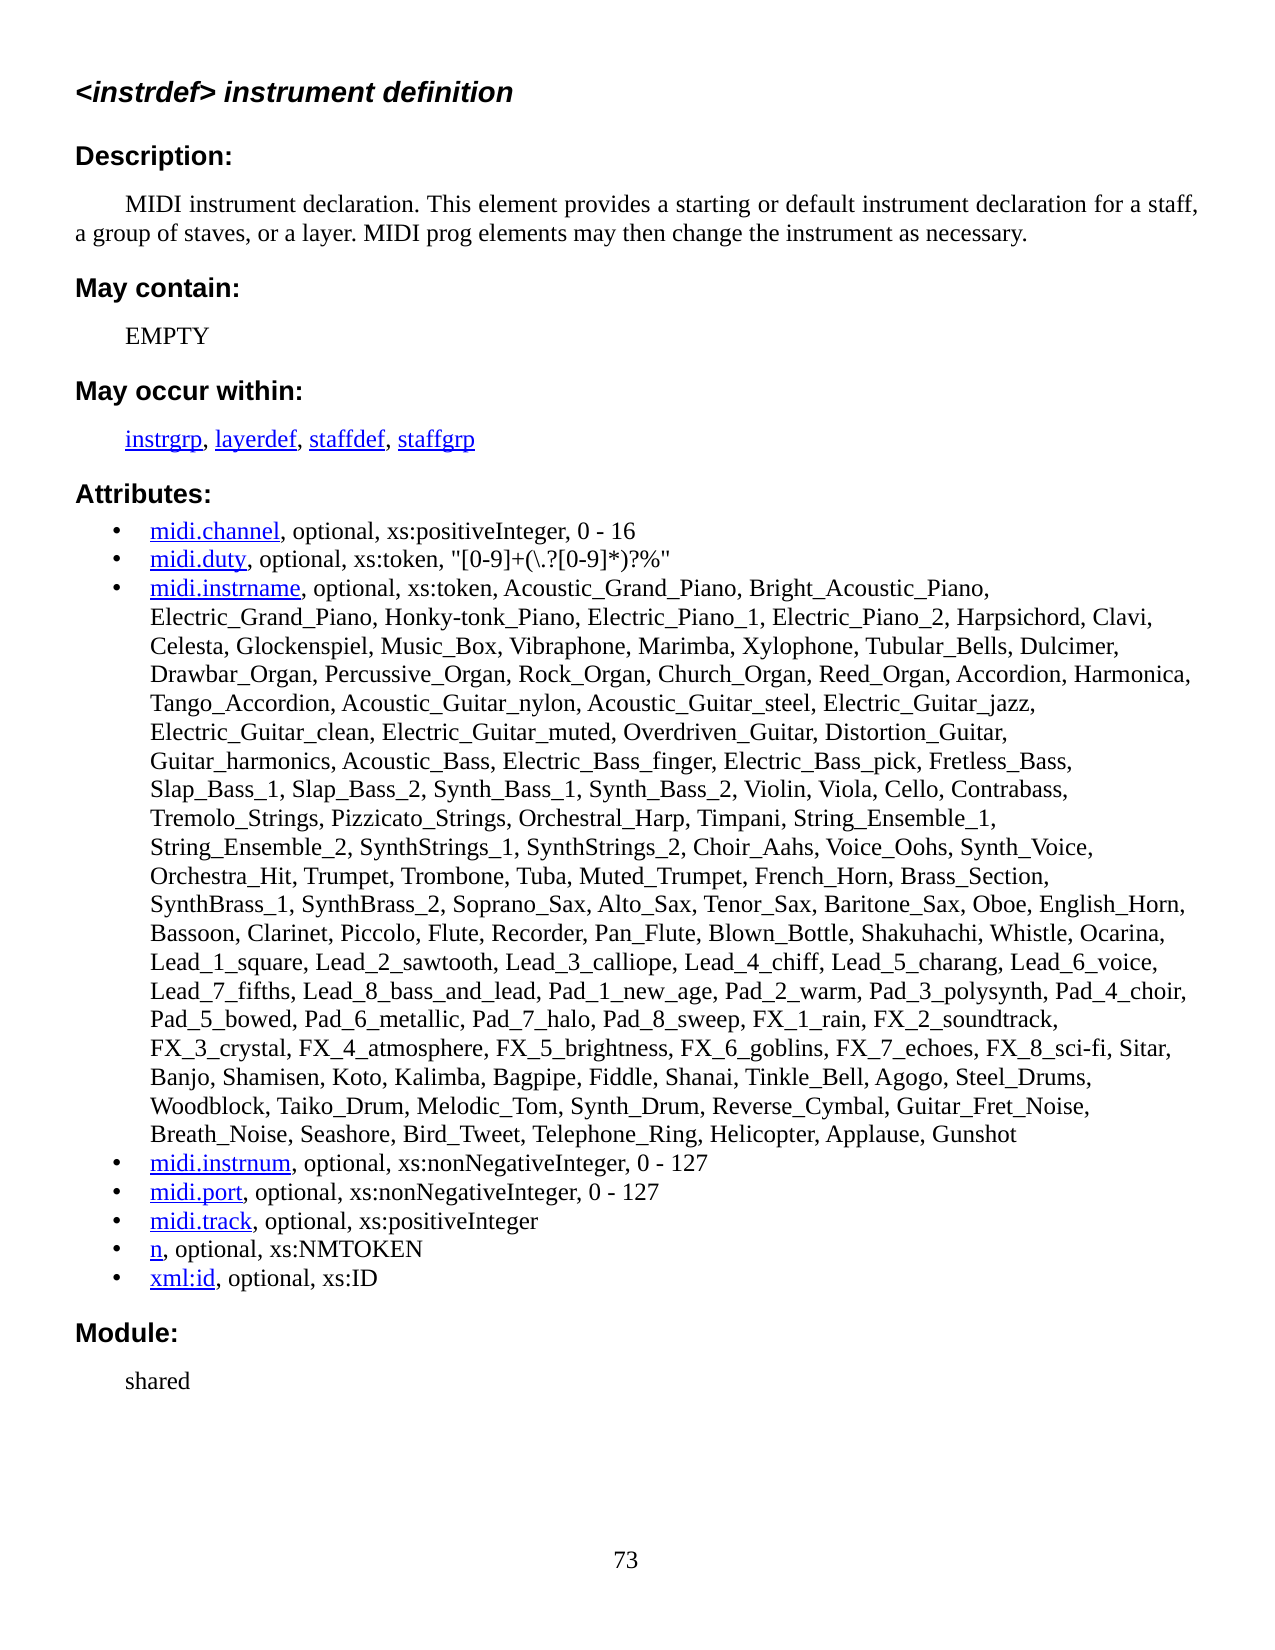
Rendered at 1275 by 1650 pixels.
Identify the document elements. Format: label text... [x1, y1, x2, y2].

list xml:id, optional, xs:ID [112, 1263, 1200, 1292]
list n, optional, xs:NMTOKEN [112, 1234, 1200, 1263]
subtitle Module: [75, 1317, 1200, 1348]
list midi.port, optional, xs:nonNegativeInteger, 0 - 127 [112, 1177, 1200, 1206]
subtitle Description: [75, 140, 1200, 171]
list midi.track, optional, xs:positiveInteger [112, 1206, 1200, 1234]
list midi.instrnum, optional, xs:nonNegativeInteger, 0 - 127 [112, 1148, 1200, 1177]
subtitle Attributes: [75, 478, 1200, 509]
subtitle May occur within: [75, 375, 1200, 406]
text instrgrp, layerdef, staffdef, staffgrp [75, 424, 1200, 453]
list midi.duty, optional, xs:token, "[0-9]+(\.?[0-9]*)?%" [112, 544, 1200, 573]
subtitle May contain: [75, 272, 1200, 303]
list midi.instrname, optional, xs:token, Acoustic_Grand_Piano, Bright_Acoustic_Piano, Electric_Grand_Piano, Honky-tonk_Piano, Electric_Piano_1, Electric_Piano_2, Harpsichord, Clavi, Celesta, Glockenspiel, Music_Box, Vibraphone, Marimba, Xylophone, Tubular_Bells, Dulcimer, Drawbar_Organ, Percussive_Organ, Rock_Organ, Church_Organ, Reed_Organ, Accordion, Harmonica, Tango_Accordion, Acoustic_Guitar_nylon, Acoustic_Guitar_steel, Electric_Guitar_jazz, Electric_Guitar_clean, Electric_Guitar_muted, Overdriven_Guitar, Distortion_Guitar, Guitar_harmonics, Acoustic_Bass, Electric_Bass_finger, Electric_Bass_pick, Fretless_Bass, Slap_Bass_1, Slap_Bass_2, Synth_Bass_1, Synth_Bass_2, Violin, Viola, Cello, Contrabass, Tremolo_Strings, Pizzicato_Strings, Orchestral_Harp, Timpani, String_Ensemble_1, String_Ensemble_2, SynthStrings_1, SynthStrings_2, Choir_Aahs, Voice_Oohs, Synth_Voice, Orchestra_Hit, Trumpet, Trombone, Tuba, Muted_Trumpet, French_Horn, Brass_Section, SynthBrass_1, SynthBrass_2, Soprano_Sax, Alto_Sax, Tenor_Sax, Baritone_Sax, Oboe, English_Horn, Bassoon, Clarinet, Piccolo, Flute, Recorder, Pan_Flute, Blown_Bottle, Shakuhachi, Whistle, Ocarina, Lead_1_square, Lead_2_sawtooth, Lead_3_calliope, Lead_4_chiff, Lead_5_charang, Lead_6_voice, Lead_7_fifths, Lead_8_bass_and_lead, Pad_1_new_age, Pad_2_warm, Pad_3_polysynth, Pad_4_choir, Pad_5_bowed, Pad_6_metallic, Pad_7_halo, Pad_8_sweep, FX_1_rain, FX_2_soundtrack, FX_3_crystal, FX_4_atmosphere, FX_5_brightness, FX_6_goblins, FX_7_echoes, FX_8_sci-fi, Sitar, Banjo, Shamisen, Koto, Kalimba, Bagpipe, Fiddle, Shanai, Tinkle_Bell, Agogo, Steel_Drums, Woodblock, Taiko_Drum, Melodic_Tom, Synth_Drum, Reverse_Cymbal, Guitar_Fret_Noise, Breath_Noise, Seashore, Bird_Tweet, Telephone_Ring, Helicopter, Applause, Gunshot [112, 573, 1200, 1148]
text EMPTY [75, 321, 1200, 350]
subtitle <instrdef> instrument definition [75, 75, 1200, 108]
text shared [75, 1366, 1200, 1395]
text MIDI instrument declaration. This element provides a starting or default instrument declaration for a staff, a group of staves, or a layer. MIDI prog elements may then change the instrument as necessary. [75, 189, 1200, 247]
list midi.channel, optional, xs:positiveInteger, 0 - 16 [112, 516, 1200, 544]
